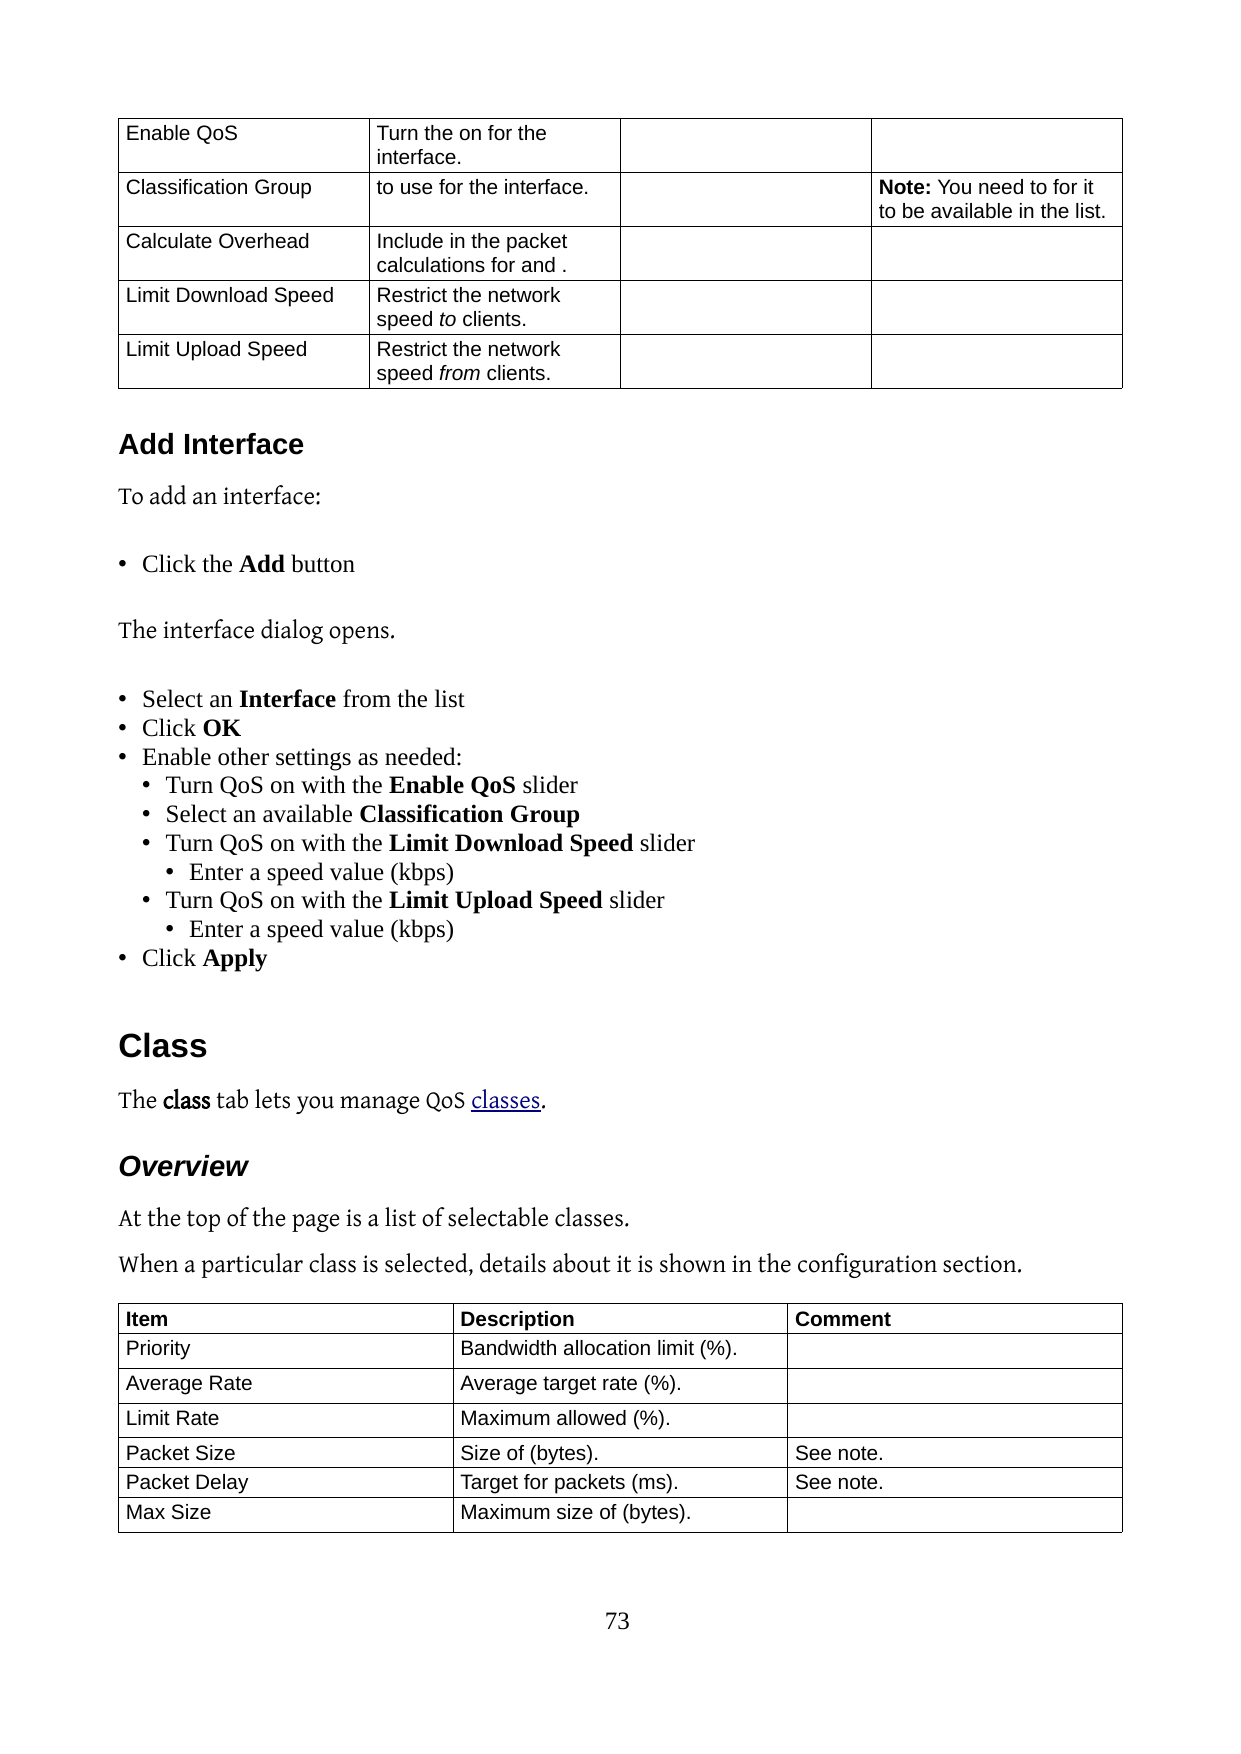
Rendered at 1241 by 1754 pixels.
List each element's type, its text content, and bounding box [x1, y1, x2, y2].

table_cell Turn the on for the interface. [370, 119, 620, 172]
table_cell Enable QoS [119, 119, 369, 172]
table_cell Maximum allowed (%). [454, 1404, 787, 1437]
list Select an available Classification Group [142, 799, 1122, 828]
list Click the Add button [118, 549, 1122, 578]
list Turn QoS on with the Limit Download Speed slider [142, 828, 1122, 857]
text The class tab lets you manage QoS classes. [118, 1086, 1122, 1115]
text To add an interface: [118, 482, 1122, 511]
table_cell Limit Rate [119, 1404, 453, 1437]
table_cell Calculate Overhead [119, 227, 369, 280]
table_cell [872, 281, 1122, 333]
list Click Apply [118, 943, 1122, 972]
table_cell [788, 1369, 1122, 1403]
table_cell [788, 1334, 1122, 1368]
table_cell Restrict the network speed from clients. [370, 335, 620, 387]
table_header Description [454, 1304, 787, 1333]
table_cell Bandwidth allocation limit (%). [454, 1334, 787, 1368]
table_cell to use for the interface. [370, 173, 620, 226]
table_cell Restrict the network speed to clients. [370, 281, 620, 333]
table_cell Limit Upload Speed [119, 335, 369, 387]
table_cell [621, 227, 871, 280]
subtitle Overview [118, 1149, 1122, 1182]
table_cell Packet Delay [119, 1468, 453, 1497]
table_cell [621, 119, 871, 172]
table_cell Maximum size of (bytes). [454, 1498, 787, 1532]
table_cell Target for packets (ms). [454, 1468, 787, 1497]
list Enter a speed value (kbps) [165, 857, 1122, 885]
table_cell [872, 227, 1122, 280]
table_cell See note. [788, 1438, 1122, 1467]
table_cell [872, 335, 1122, 387]
table_cell Average Rate [119, 1369, 453, 1403]
table_cell See note. [788, 1468, 1122, 1497]
table_cell [621, 281, 871, 333]
table_cell Max Size [119, 1498, 453, 1532]
table_cell Note: You need to for it to be available in the list. [872, 173, 1122, 226]
table_cell Include in the packet calculations for and . [370, 227, 620, 280]
list Click OK [118, 713, 1122, 742]
table_header Comment [788, 1304, 1122, 1333]
text The interface dialog opens. [118, 617, 1122, 646]
subtitle Class [118, 1026, 1122, 1065]
list Enter a speed value (kbps) [165, 914, 1122, 943]
table_cell Classification Group [119, 173, 369, 226]
list Select an Interface from the list [118, 684, 1122, 713]
list Enable other settings as needed: [118, 742, 1122, 770]
table_cell [788, 1498, 1122, 1532]
table_cell [788, 1404, 1122, 1437]
table_cell Size of (bytes). [454, 1438, 787, 1467]
table_cell Priority [119, 1334, 453, 1368]
table_cell [621, 335, 871, 387]
list Turn QoS on with the Limit Upload Speed slider [142, 885, 1122, 914]
table_header Item [119, 1304, 453, 1333]
table_cell [872, 119, 1122, 172]
text At the top of the page is a list of selectable classes. [118, 1204, 1122, 1233]
text When a particular class is selected, details about it is shown in the configuration section. [118, 1251, 1122, 1279]
table_cell Average target rate (%). [454, 1369, 787, 1403]
table_cell Packet Size [119, 1438, 453, 1467]
subtitle Add Interface [118, 427, 1122, 461]
table_cell [621, 173, 871, 226]
list Turn QoS on with the Enable QoS slider [142, 770, 1122, 799]
table_cell Limit Download Speed [119, 281, 369, 333]
